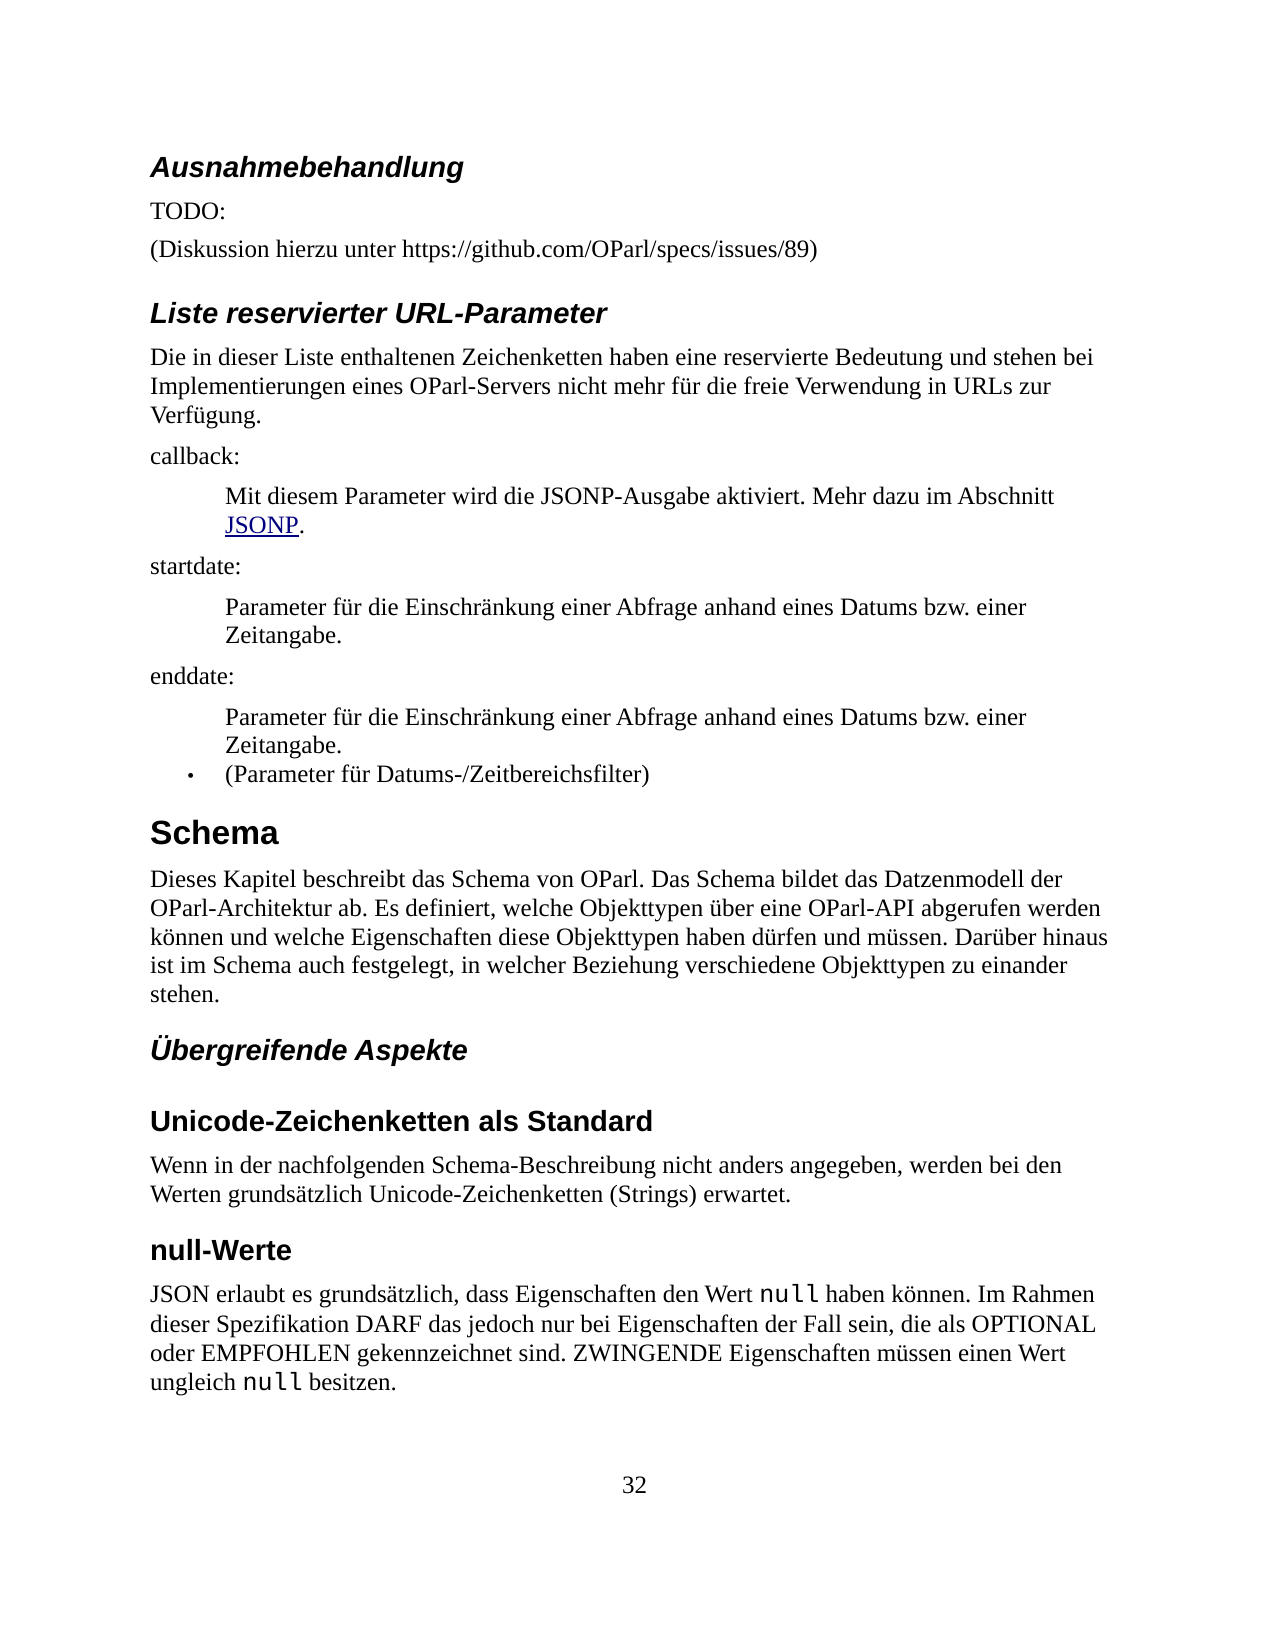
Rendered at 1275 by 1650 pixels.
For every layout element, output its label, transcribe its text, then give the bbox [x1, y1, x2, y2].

text TODO: [150, 196, 1125, 225]
text Parameter für die Einschränkung einer Abfrage anhand eines Datums bzw. einer Zeitangabe. [225, 702, 1125, 759]
text Parameter für die Einschränkung einer Abfrage anhand eines Datums bzw. einer Zeitangabe. [225, 592, 1125, 649]
text startdate: [150, 551, 1125, 580]
subtitle Übergreifende Aspekte [150, 1033, 1125, 1067]
subtitle null-Werte [150, 1233, 1125, 1266]
text enddate: [150, 661, 1125, 690]
text Mit diesem Parameter wird die JSONP-Ausgabe aktiviert. Mehr dazu im Abschnitt JSONP. [225, 481, 1125, 539]
text Die in dieser Liste enthaltenen Zeichenketten haben eine reservierte Bedeutung und stehen bei Implementierungen eines OParl-Servers nicht mehr für die freie Verwendung in URLs zur Verfügung. [150, 342, 1125, 429]
subtitle Unicode-Zeichenketten als Standard [150, 1104, 1125, 1138]
text Dieses Kapitel beschreibt das Schema von OParl. Das Schema bildet das Datzenmodell der OParl-Architektur ab. Es definiert, welche Objekttypen über eine OParl-API abgerufen werden können und welche Eigenschaften diese Objekttypen haben dürfen und müssen. Darüber hinaus ist im Schema auch festgelegt, in welcher Beziehung verschiedene Objekttypen zu einander stehen. [150, 864, 1125, 1008]
text callback: [150, 441, 1125, 469]
subtitle Ausnahmebehandlung [150, 150, 1125, 183]
subtitle Schema [150, 813, 1125, 852]
text JSON erlaubt es grundsätzlich, dass Eigenschaften den Wert null haben können. Im Rahmen dieser Spezifikation DARF das jedoch nur bei Eigenschaften der Fall sein, die als OPTIONAL oder EMPFOHLEN gekennzeichnet sind. ZWINGENDE Eigenschaften müssen einen Wert ungleich null besitzen. [150, 1279, 1125, 1398]
list (Parameter für Datums-/Zeitbereichsfilter) [187, 759, 1125, 788]
subtitle Liste reservierter URL-Parameter [150, 296, 1125, 330]
text (Diskussion hierzu unter https://github.com/OParl/specs/issues/89) [150, 234, 1125, 262]
text Wenn in der nachfolgenden Schema-Beschreibung nicht anders angegeben, werden bei den Werten grundsätzlich Unicode-Zeichenketten (Strings) erwartet. [150, 1150, 1125, 1208]
